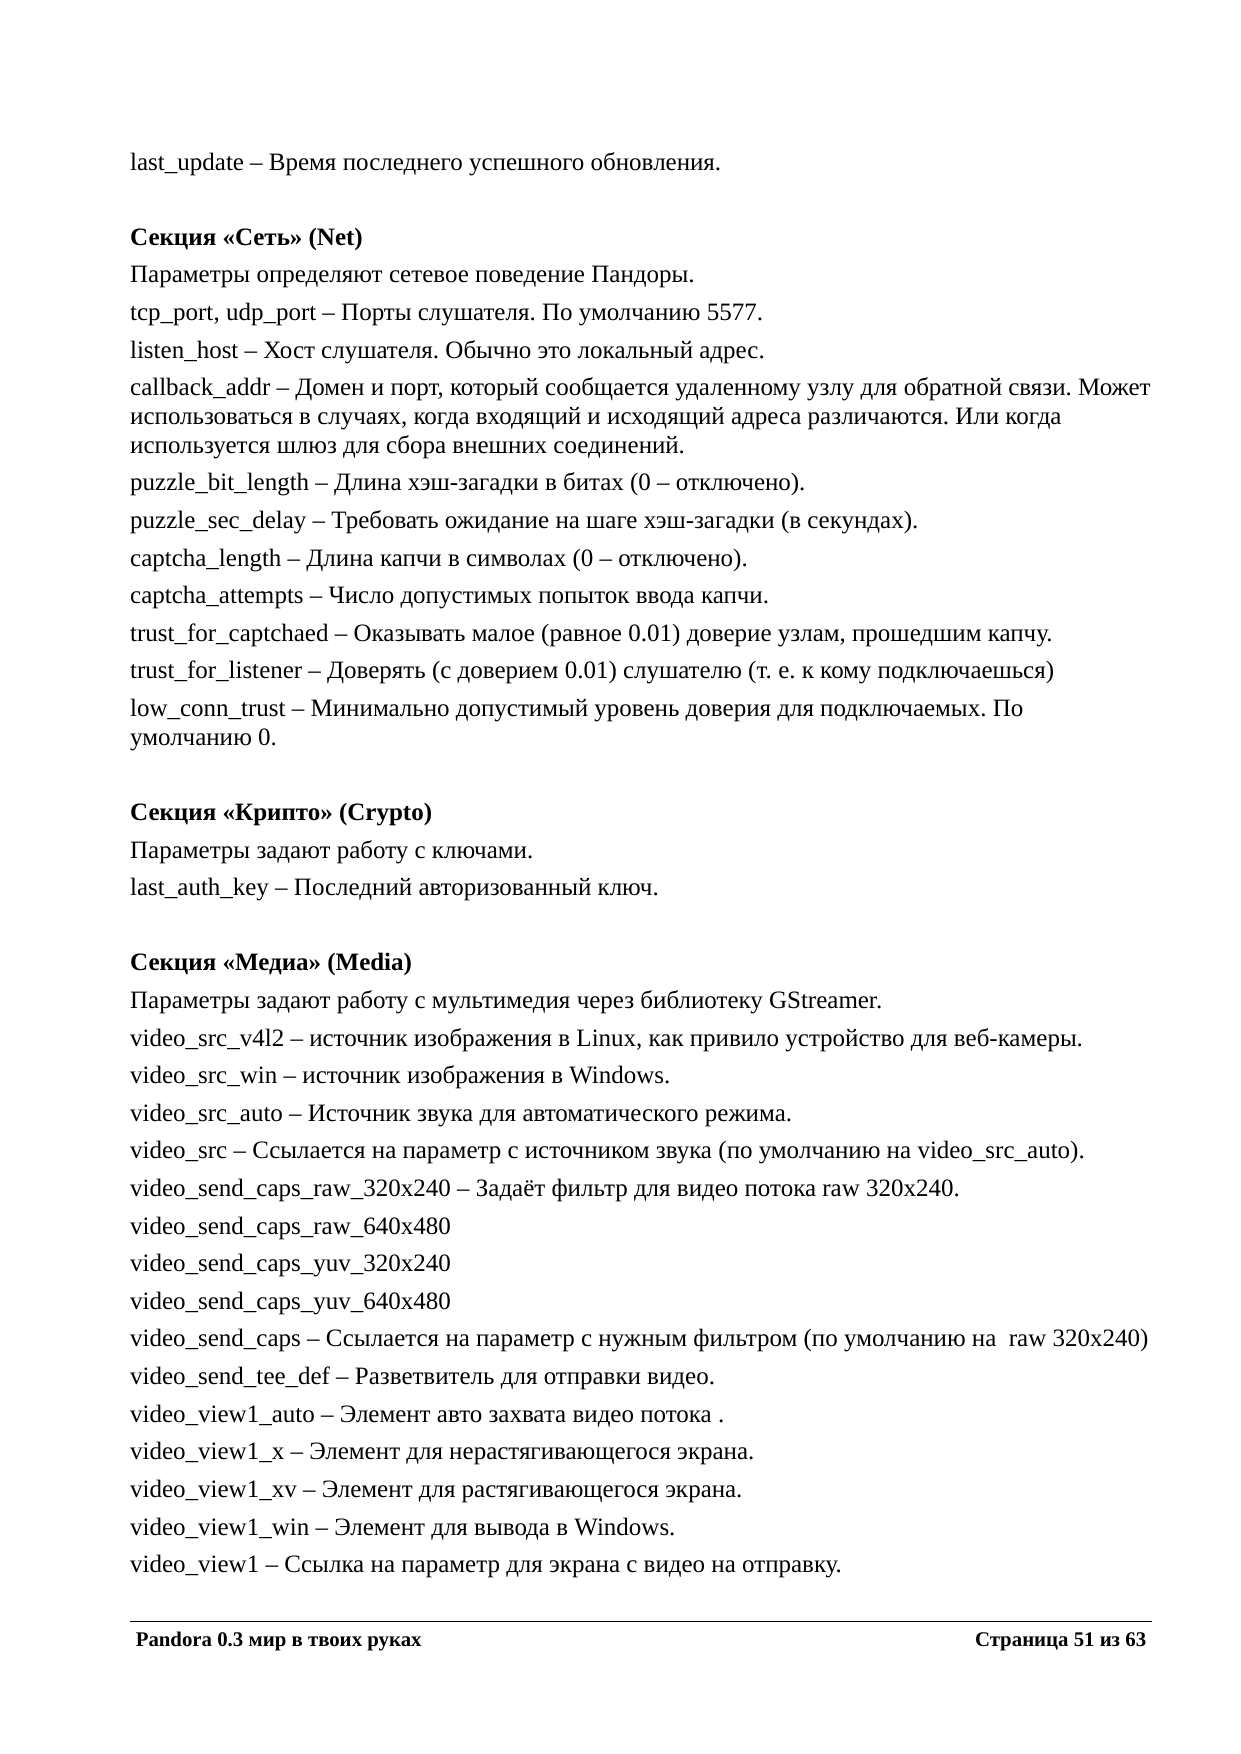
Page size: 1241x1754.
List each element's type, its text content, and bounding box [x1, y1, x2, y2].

text trust_for_listener – Доверять (с доверием 0.01) слушателю (т. е. к кому подключаешься) [130, 656, 1152, 684]
text video_send_caps – Ссылается на параметр с нужным фильтром (по умолчанию на raw 320x240) [130, 1323, 1152, 1352]
text video_send_caps_raw_320x240 – Задаёт фильтр для видео потока raw 320x240. [130, 1173, 1152, 1202]
text Секция «Сеть» (Net) [130, 222, 1152, 251]
text video_send_caps_raw_640x480 [130, 1211, 1152, 1239]
text Параметры определяют сетевое поведение Пандоры. [130, 259, 1152, 288]
text listen_host – Хост слушателя. Обычно это локальный адрес. [130, 335, 1152, 363]
text video_view1_auto – Элемент авто захвата видео потока . [130, 1399, 1152, 1427]
text callback_addr – Домен и порт, который сообщается удаленному узлу для обратной связи. Может использоваться в случаях, когда входящий и исходящий адреса различаются. Или когда используется шлюз для сбора внешних соединений. [130, 372, 1152, 459]
text puzzle_sec_delay – Требовать ожидание на шаге хэш-загадки (в секундах). [130, 505, 1152, 534]
text last_auth_key – Последний авторизованный ключ. [130, 872, 1152, 901]
text video_src_auto – Источник звука для автоматического режима. [130, 1098, 1152, 1127]
text low_conn_trust – Минимально допустимый уровень доверия для подключаемых. По умолчанию 0. [130, 693, 1152, 751]
text video_src_v4l2 – источник изображения в Linux, как привило устройство для веб-камеры. [130, 1023, 1152, 1051]
text puzzle_bit_length – Длина хэш-загадки в битах (0 – отключено). [130, 467, 1152, 496]
text video_view1_win – Элемент для вывода в Windows. [130, 1512, 1152, 1540]
text video_view1_xv – Элемент для растягивающегося экрана. [130, 1474, 1152, 1503]
text video_send_caps_yuv_320x240 [130, 1248, 1152, 1277]
text tcp_port, udp_port – Порты слушателя. По умолчанию 5577. [130, 297, 1152, 326]
text video_view1_x – Элемент для нерастягивающегося экрана. [130, 1436, 1152, 1465]
text video_src – Ссылается на параметр с источником звука (по умолчанию на video_src_auto). [130, 1136, 1152, 1164]
text video_send_caps_yuv_640x480 [130, 1286, 1152, 1315]
text video_send_tee_def – Разветвитель для отправки видео. [130, 1361, 1152, 1390]
text Параметры задают работу с ключами. [130, 835, 1152, 863]
text Параметры задают работу с мультимедия через библиотеку GStreamer. [130, 985, 1152, 1014]
text Секция «Медиа» (Media) [130, 947, 1152, 976]
text Секция «Крипто» (Crypto) [130, 797, 1152, 826]
text trust_for_captchaed – Оказывать малое (равное 0.01) доверие узлам, прошедшим капчу. [130, 618, 1152, 647]
text captcha_attempts – Число допустимых попыток ввода капчи. [130, 580, 1152, 609]
text video_view1 – Ссылка на параметр для экрана с видео на отправку. [130, 1549, 1152, 1578]
text video_src_win – источник изображения в Windows. [130, 1060, 1152, 1089]
text captcha_length – Длина капчи в символах (0 – отключено). [130, 543, 1152, 571]
text last_update – Время последнего успешного обновления. [130, 147, 1152, 176]
